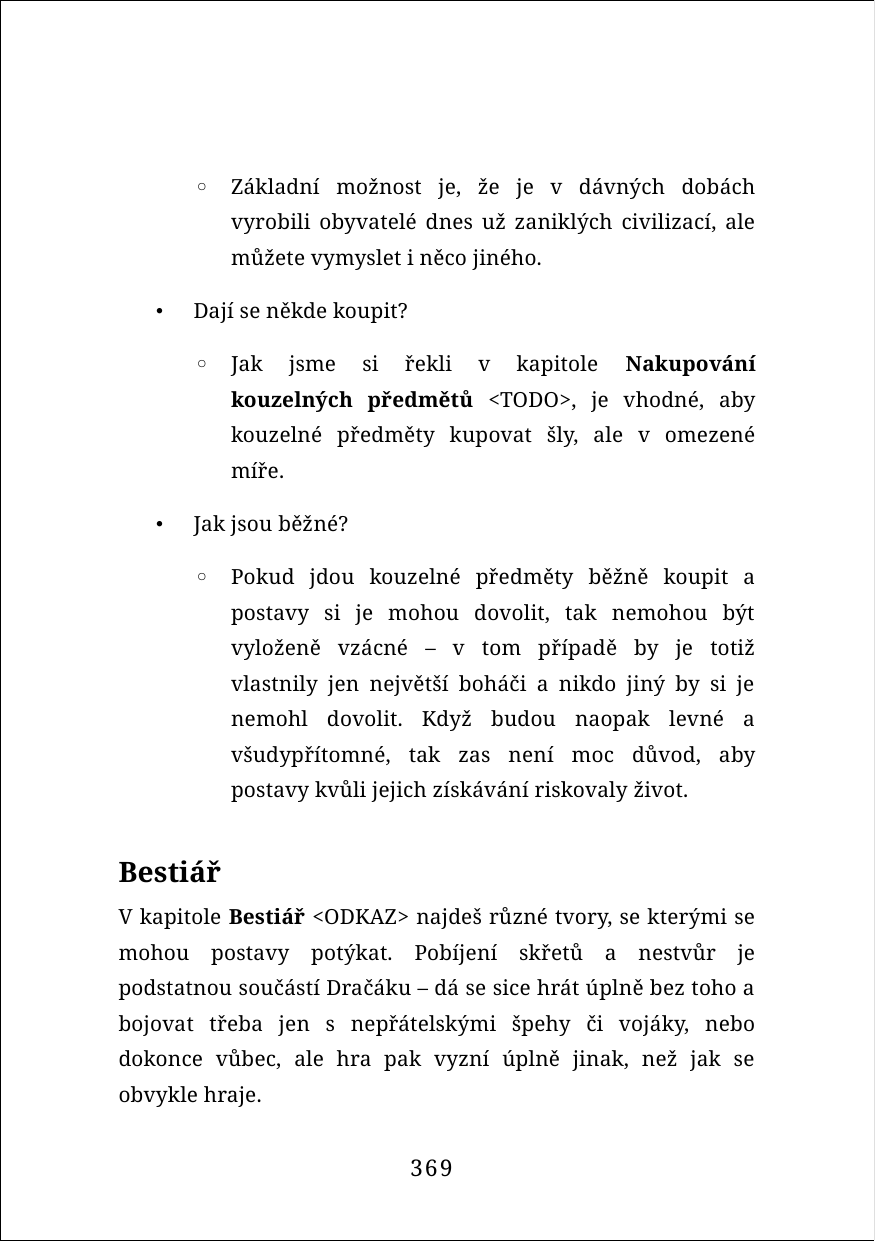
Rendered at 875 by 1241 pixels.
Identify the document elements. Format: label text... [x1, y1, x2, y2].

list Dají se někde koupit? [156, 296, 756, 324]
list Základní možnost je, že je v dávných dobách vyrobili obyvatelé dnes už zaniklých civilizací, ale můžete vymyslet i něco jiného. [193, 172, 756, 271]
list Jak jsou běžné? [156, 509, 756, 537]
list Pokud jdou kouzelné předměty běžně koupit a postavy si je mohou dovolit, tak nemohou být vyloženě vzácné – v tom případě by je totiž vlastnily jen největší boháči a nikdo jiný by si je nemohl dovolit. Když budou naopak levné a všudypřítomné, tak zas není moc důvod, aby postavy kvůli jejich získávání riskovaly život. [193, 562, 756, 804]
subtitle Bestiář [118, 852, 756, 891]
text V kapitole Bestiář <ODKAZ> najdeš různé tvory, se kterými se mohou postavy potýkat. Pobíjení skřetů a nestvůr je podstatnou součástí Dračáku – dá se sice hrát úplně bez toho a bojovat třeba jen s nepřátelskými špehy či vojáky, nebo dokonce vůbec, ale hra pak vyzní úplně jinak, než jak se obvykle hraje. [118, 902, 756, 1108]
list Jak jsme si řekli v kapitole Nakupování kouzelných předmětů <TODO>, je vhodné, aby kouzelné předměty kupovat šly, ale v omezené míře. [193, 349, 756, 484]
